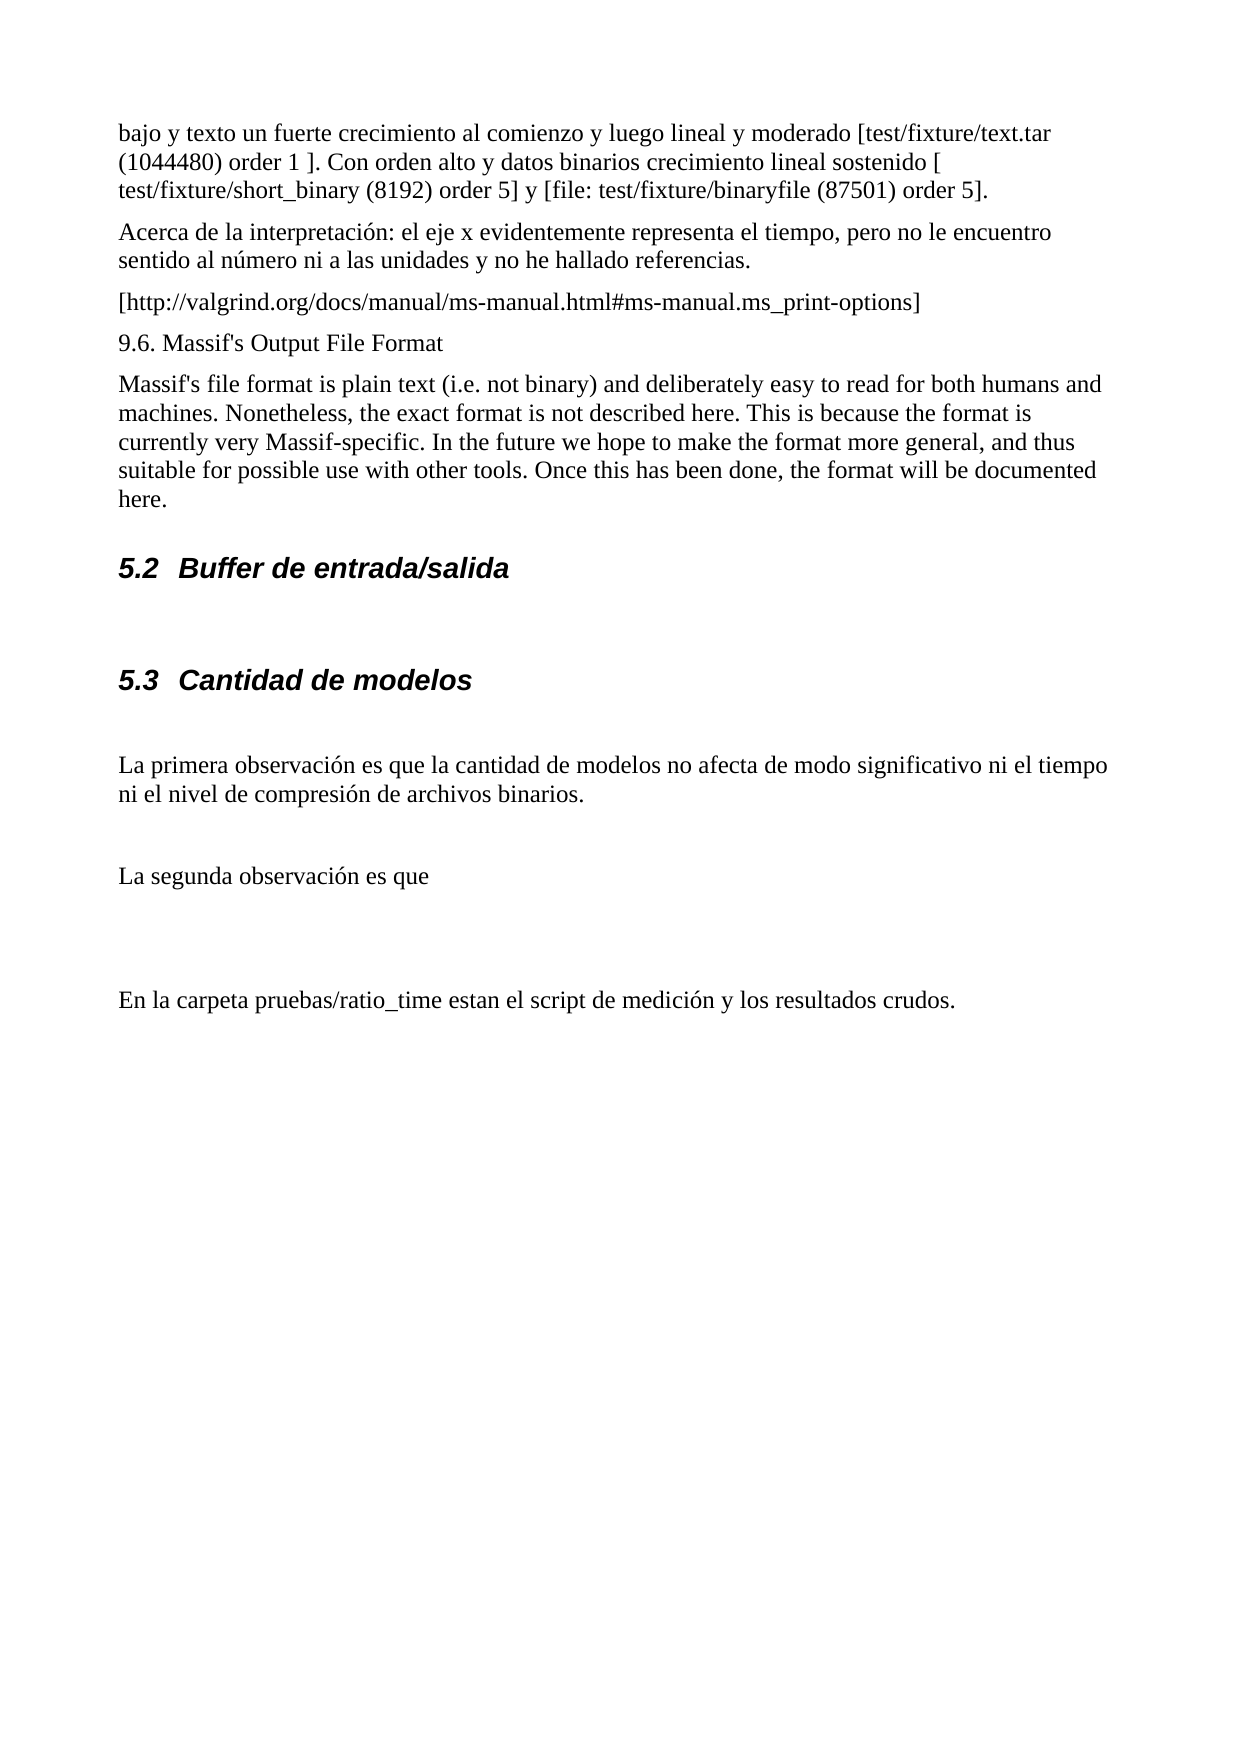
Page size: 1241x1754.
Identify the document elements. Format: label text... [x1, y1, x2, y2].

text La primera observación es que la cantidad de modelos no afecta de modo significativo ni el tiempo ni el nivel de compresión de archivos binarios. [118, 750, 1122, 808]
subtitle Cantidad de modelos [118, 663, 1122, 696]
text Acerca de la interpretación: el eje x evidentemente representa el tiempo, pero no le encuentro sentido al número ni a las unidades y no he hallado referencias. [118, 217, 1122, 274]
text En la carpeta pruebas/ratio_time estan el script de medición y los resultados crudos. [118, 985, 1122, 1014]
text bajo y texto un fuerte crecimiento al comienzo y luego lineal y moderado [test/fixture/text.tar (1044480) order 1 ]. Con orden alto y datos binarios crecimiento lineal sostenido [ test/fixture/short_binary (8192) order 5] y [file: test/fixture/binaryfile (87501) order 5]. [118, 118, 1122, 204]
text 9.6. Massif's Output File Format [118, 328, 1122, 357]
text La segunda observación es que [118, 861, 1122, 890]
text Massif's file format is plain text (i.e. not binary) and deliberately easy to read for both humans and machines. Nonetheless, the exact format is not described here. This is because the format is currently very Massif-specific. In the future we hope to make the format more general, and thus suitable for possible use with other tools. Once this has been done, the format will be documented here. [118, 369, 1122, 513]
subtitle Buffer de entrada/salida [118, 551, 1122, 584]
text [http://valgrind.org/docs/manual/ms-manual.html#ms-manual.ms_print-options] [118, 287, 1122, 316]
